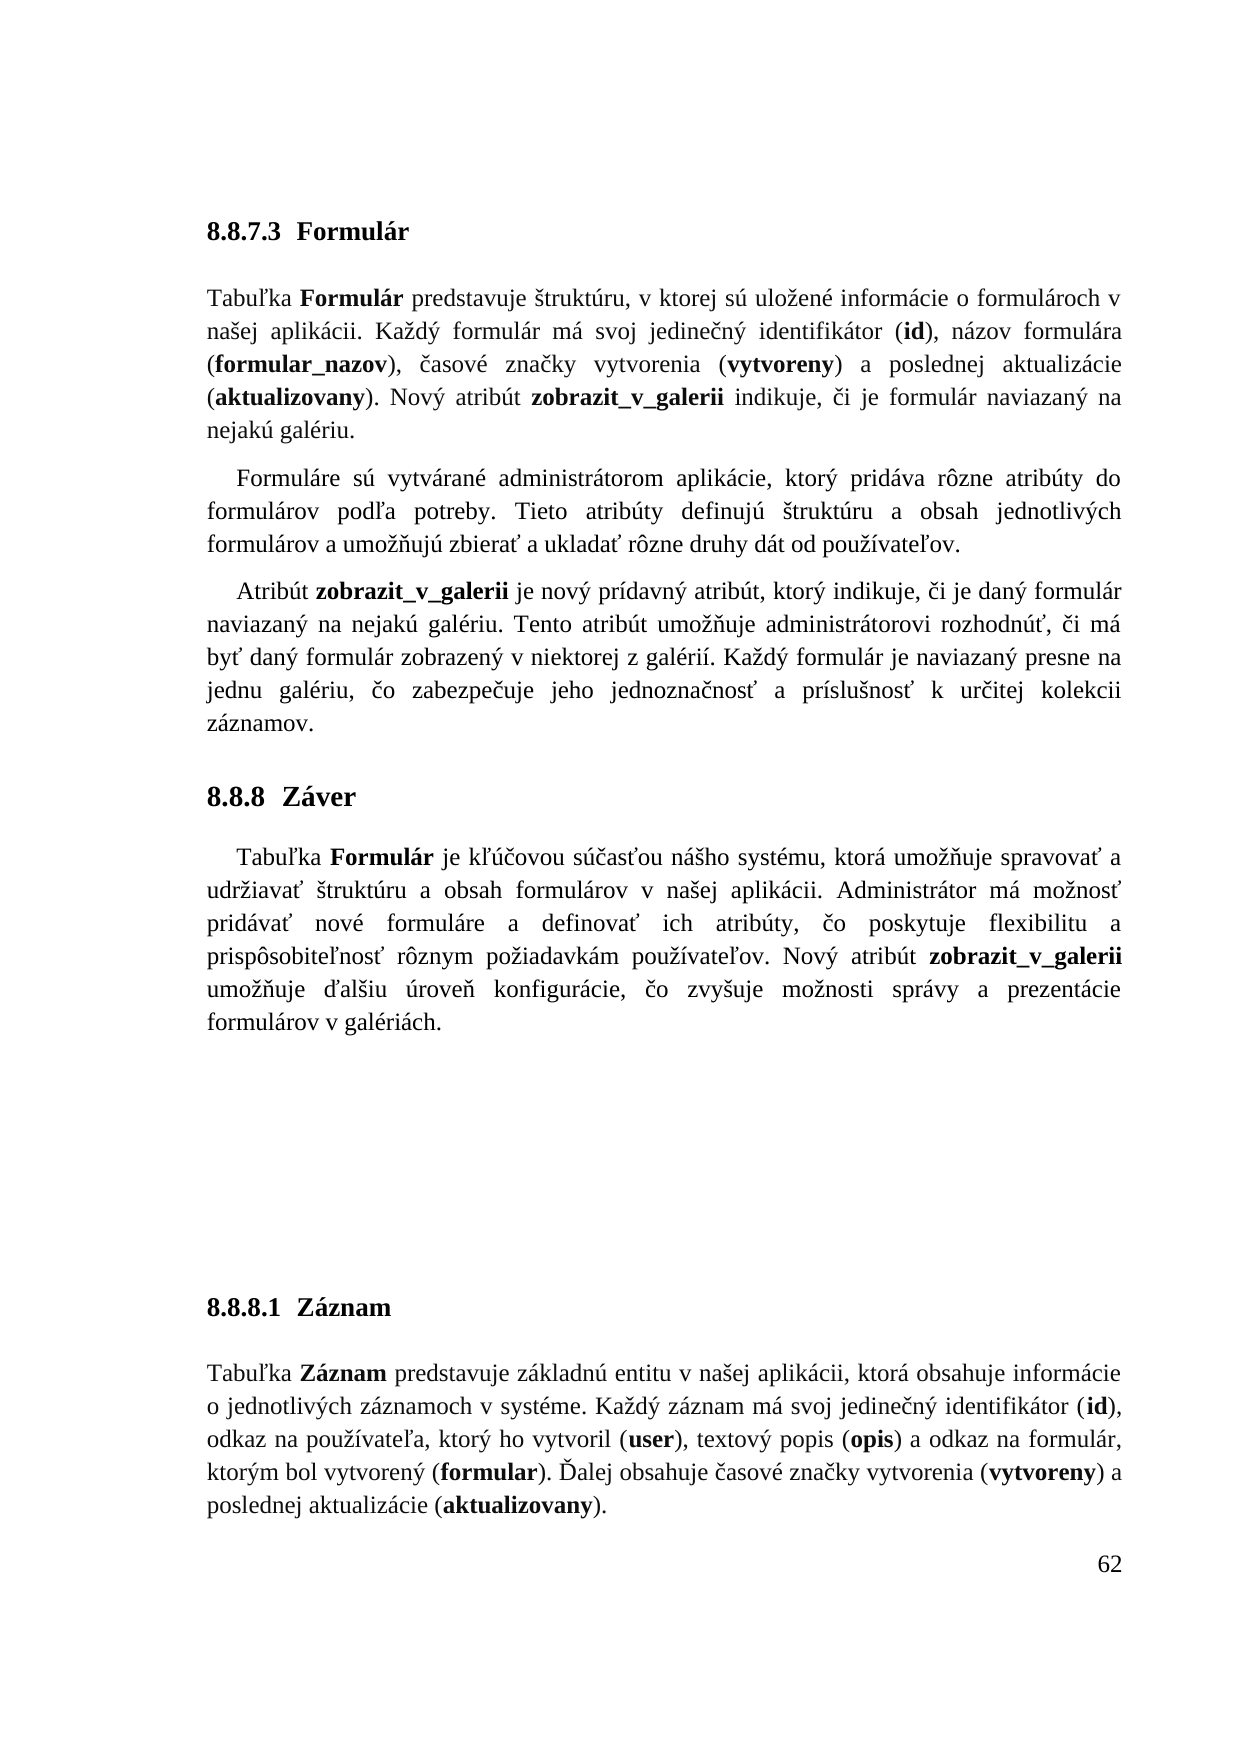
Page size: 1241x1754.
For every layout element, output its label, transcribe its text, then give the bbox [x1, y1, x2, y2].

subtitle Záznam [207, 1291, 1122, 1322]
subtitle Formulár [207, 216, 1122, 247]
text Tabuľka Záznam predstavuje základnú entitu v našej aplikácii, ktorá obsahuje informácie o jednotlivých záznamoch v systéme. Každý záznam má svoj jedinečný identifikátor (id), odkaz na používateľa, ktorý ho vytvoril (user), textový popis (opis) a odkaz na formulár, ktorým bol vytvorený (formular). Ďalej obsahuje časové značky vytvorenia (vytvoreny) a poslednej aktualizácie (aktualizovany). [207, 1358, 1122, 1519]
text Atribút zobrazit_v_galerii je nový prídavný atribút, ktorý indikuje, či je daný formulár naviazaný na nejakú galériu. Tento atribút umožňuje administrátorovi rozhodnúť, či má byť daný formulár zobrazený v niektorej z galérií. Každý formulár je naviazaný presne na jednu galériu, čo zabezpečuje jeho jednoznačnosť a príslušnosť k určitej kolekcii záznamov. [207, 576, 1122, 737]
subtitle Záver [207, 779, 1122, 812]
text Tabuľka Formulár predstavuje štruktúru, v ktorej sú uložené informácie o formulároch v našej aplikácii. Každý formulár má svoj jedinečný identifikátor (id), názov formulára (formular_nazov), časové značky vytvorenia (vytvoreny) a poslednej aktualizácie (aktualizovany). Nový atribút zobrazit_v_galerii indikuje, či je formulár naviazaný na nejakú galériu. [207, 283, 1122, 444]
text Formuláre sú vytvárané administrátorom aplikácie, ktorý pridáva rôzne atribúty do formulárov podľa potreby. Tieto atribúty definujú štruktúru a obsah jednotlivých formulárov a umožňujú zbierať a ukladať rôzne druhy dát od používateľov. [207, 463, 1122, 557]
text Tabuľka Formulár je kľúčovou súčasťou nášho systému, ktorá umožňuje spravovať a udržiavať štruktúru a obsah formulárov v našej aplikácii. Administrátor má možnosť pridávať nové formuláre a definovať ich atribúty, čo poskytuje flexibilitu a prispôsobiteľnosť rôznym požiadavkám používateľov. Nový atribút zobrazit_v_galerii umožňuje ďalšiu úroveň konfigurácie, čo zvyšuje možnosti správy a prezentácie formulárov v galériách. [207, 842, 1122, 1036]
